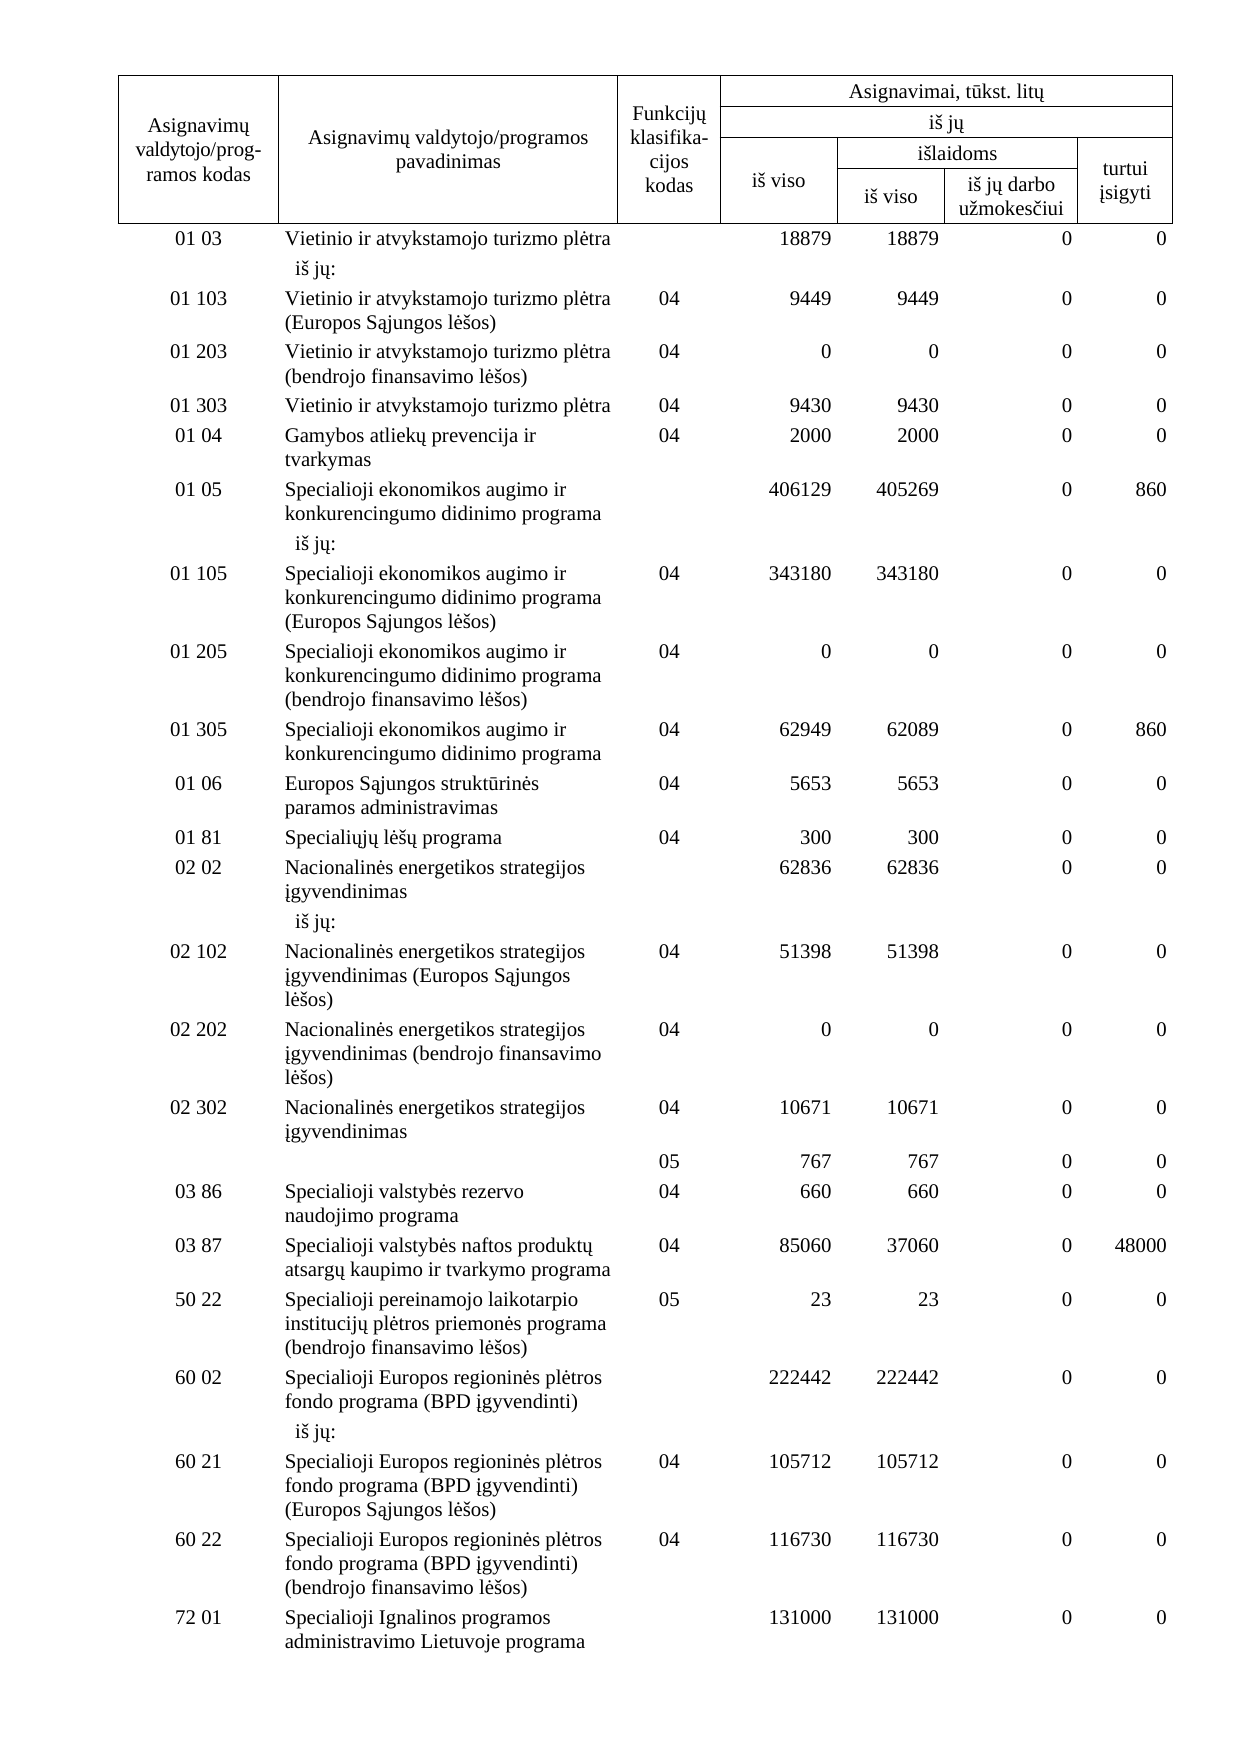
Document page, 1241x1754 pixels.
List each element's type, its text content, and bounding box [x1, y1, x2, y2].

table_cell 03 87 [118, 1230, 278, 1284]
table_cell 01 103 [118, 283, 278, 337]
table_cell 01 203 [118, 337, 278, 391]
table_cell 9430 [837, 391, 944, 420]
table_cell Vietinio ir atvykstamojo turizmo plėtra (Europos Sąjungos lėšos) [279, 283, 618, 337]
table_cell Nacionalinės energetikos strategijos įgyvendinimas (bendrojo finansavimo lėšos) [279, 1014, 618, 1092]
table_cell 01 303 [118, 391, 278, 420]
table_cell Specialioji valstybės rezervo naudojimo programa [279, 1176, 618, 1230]
table_cell Specialioji ekonomikos augimo ir konkurencingumo didinimo programa [279, 474, 618, 528]
table_cell 767 [720, 1146, 837, 1176]
table_cell 0 [945, 283, 1078, 337]
table_cell [720, 528, 837, 558]
table_cell [837, 528, 944, 558]
table_cell Nacionalinės energetikos strategijos įgyvendinimas [279, 1092, 618, 1146]
table_cell iš jų: [279, 528, 618, 558]
table_cell 50 22 [118, 1284, 278, 1362]
table_cell Specialioji Europos regioninės plėtros fondo programa (BPD įgyvendinti) [279, 1362, 618, 1416]
table_cell 04 [618, 558, 720, 636]
table_cell Vietinio ir atvykstamojo turizmo plėtra [279, 391, 618, 420]
table_cell 0 [945, 1362, 1078, 1416]
table_cell iš viso [721, 138, 837, 223]
table_cell 0 [1078, 283, 1172, 337]
table_cell 04 [618, 391, 720, 420]
table_cell 860 [1078, 474, 1172, 528]
table_cell 2000 [720, 420, 837, 474]
table_cell 0 [945, 558, 1078, 636]
table_cell 300 [720, 822, 837, 852]
table_cell 04 [618, 1014, 720, 1092]
table_cell 51398 [837, 936, 944, 1014]
table_cell [618, 528, 720, 558]
table_cell 0 [720, 636, 837, 714]
table_cell [118, 1416, 278, 1446]
table_cell 62949 [720, 714, 837, 768]
table_cell 01 305 [118, 714, 278, 768]
table_cell 01 81 [118, 822, 278, 852]
table_cell iš jų: [279, 253, 618, 283]
table_cell 04 [618, 936, 720, 1014]
table_cell 01 205 [118, 636, 278, 714]
table_cell 0 [1078, 768, 1172, 822]
table_cell 04 [618, 283, 720, 337]
table_cell 105712 [720, 1446, 837, 1524]
table_cell Specialioji valstybės naftos produktų atsargų kaupimo ir tvarkymo programa [279, 1230, 618, 1284]
table_cell 406129 [720, 474, 837, 528]
table_cell 04 [618, 420, 720, 474]
table_cell 0 [945, 768, 1078, 822]
table_cell 0 [945, 822, 1078, 852]
table_cell 10671 [837, 1092, 944, 1146]
table_cell 405269 [837, 474, 944, 528]
table_cell 0 [945, 420, 1078, 474]
table_cell 62089 [837, 714, 944, 768]
table_cell 0 [945, 1146, 1078, 1176]
table_cell 05 [618, 1284, 720, 1362]
table_cell 0 [837, 337, 944, 391]
table_cell 2000 [837, 420, 944, 474]
table_cell Specialiųjų lėšų programa [279, 822, 618, 852]
table_cell [618, 474, 720, 528]
table_cell 0 [1078, 391, 1172, 420]
table_cell 18879 [720, 224, 837, 253]
table_cell 02 202 [118, 1014, 278, 1092]
table_cell Nacionalinės energetikos strategijos įgyvendinimas [279, 852, 618, 906]
table_cell 0 [1078, 1602, 1172, 1656]
table_cell 0 [945, 852, 1078, 906]
table_cell 04 [618, 1092, 720, 1146]
table_cell 37060 [837, 1230, 944, 1284]
table_cell 0 [1078, 936, 1172, 1014]
table_cell 04 [618, 1230, 720, 1284]
table_header Asignavimai, tūkst. litų [721, 76, 1172, 106]
table_cell 5653 [720, 768, 837, 822]
table_cell [720, 906, 837, 936]
table_cell [837, 906, 944, 936]
table_cell 0 [1078, 558, 1172, 636]
table_cell 0 [720, 1014, 837, 1092]
table_cell [279, 1146, 618, 1176]
table_cell iš jų darbo užmokesčiui [945, 169, 1077, 223]
table_cell 02 102 [118, 936, 278, 1014]
table_cell 0 [945, 714, 1078, 768]
table_cell 04 [618, 714, 720, 768]
table_cell Specialioji pereinamojo laikotarpio institucijų plėtros priemonės programa (bendrojo finansavimo lėšos) [279, 1284, 618, 1362]
table_cell [118, 1146, 278, 1176]
table_cell [618, 253, 720, 283]
table_cell Specialioji ekonomikos augimo ir konkurencingumo didinimo programa (Europos Sąjungos lėšos) [279, 558, 618, 636]
table_header Funkcijų klasifika-cijos kodas [618, 76, 720, 223]
table_cell [945, 906, 1078, 936]
table_cell 0 [945, 474, 1078, 528]
table_cell 0 [945, 1602, 1078, 1656]
table_cell [618, 906, 720, 936]
table_cell 0 [945, 936, 1078, 1014]
table_cell 01 03 [118, 224, 278, 253]
table_cell 02 02 [118, 852, 278, 906]
table_cell [837, 1416, 944, 1446]
table_cell 0 [945, 636, 1078, 714]
table_cell 0 [945, 337, 1078, 391]
table_cell 10671 [720, 1092, 837, 1146]
table_cell 300 [837, 822, 944, 852]
table_cell 0 [945, 1284, 1078, 1362]
table_cell 860 [1078, 714, 1172, 768]
table_cell 0 [1078, 1362, 1172, 1416]
table_cell 48000 [1078, 1230, 1172, 1284]
table_cell [118, 528, 278, 558]
table_cell 0 [1078, 337, 1172, 391]
table_cell 72 01 [118, 1602, 278, 1656]
table_cell 116730 [837, 1524, 944, 1602]
table_cell Gamybos atliekų prevencija ir tvarkymas [279, 420, 618, 474]
table_cell Specialioji Ignalinos programos administravimo Lietuvoje programa [279, 1602, 618, 1656]
table_cell 0 [1078, 420, 1172, 474]
table_cell 04 [618, 636, 720, 714]
table_cell Nacionalinės energetikos strategijos įgyvendinimas (Europos Sąjungos lėšos) [279, 936, 618, 1014]
table_cell [618, 1362, 720, 1416]
table_cell 0 [1078, 1092, 1172, 1146]
table_cell [945, 1416, 1078, 1446]
table_cell [720, 1416, 837, 1446]
table_cell 5653 [837, 768, 944, 822]
table_cell 02 302 [118, 1092, 278, 1146]
table_cell 0 [720, 337, 837, 391]
table_cell 343180 [837, 558, 944, 636]
table_cell 04 [618, 822, 720, 852]
table_cell 0 [1078, 1176, 1172, 1230]
table_cell iš viso [838, 169, 944, 223]
table_cell [118, 253, 278, 283]
table_cell turtui įsigyti [1078, 138, 1172, 223]
table_cell 62836 [837, 852, 944, 906]
table_cell 105712 [837, 1446, 944, 1524]
table_cell 60 02 [118, 1362, 278, 1416]
table_header Asignavimų valdytojo/prog-ramos kodas [119, 76, 278, 223]
table_cell [720, 253, 837, 283]
table_cell [1078, 1416, 1172, 1446]
table_cell Specialioji Europos regioninės plėtros fondo programa (BPD įgyvendinti) (Europos Sąjungos lėšos) [279, 1446, 618, 1524]
table_cell Specialioji Europos regioninės plėtros fondo programa (BPD įgyvendinti) (bendrojo finansavimo lėšos) [279, 1524, 618, 1602]
table_cell 04 [618, 768, 720, 822]
table_cell 0 [837, 1014, 944, 1092]
table_cell iš jų [721, 107, 1172, 137]
table_cell 9449 [837, 283, 944, 337]
table_cell iš jų: [279, 906, 618, 936]
table_cell 04 [618, 1176, 720, 1230]
table_cell 0 [1078, 1146, 1172, 1176]
table_cell 0 [1078, 1446, 1172, 1524]
table_cell 04 [618, 1524, 720, 1602]
table_cell 0 [945, 1092, 1078, 1146]
table_cell 60 22 [118, 1524, 278, 1602]
table_cell 62836 [720, 852, 837, 906]
table_cell [618, 1602, 720, 1656]
table_cell [945, 253, 1078, 283]
table_cell 0 [945, 224, 1078, 253]
table_cell 767 [837, 1146, 944, 1176]
table_cell 0 [945, 1014, 1078, 1092]
table_cell 0 [1078, 852, 1172, 906]
table_cell 05 [618, 1146, 720, 1176]
table_cell 116730 [720, 1524, 837, 1602]
table_cell [118, 906, 278, 936]
table_cell 0 [1078, 1284, 1172, 1362]
table_cell [837, 253, 944, 283]
table_cell 85060 [720, 1230, 837, 1284]
table_cell 04 [618, 337, 720, 391]
table_cell 0 [1078, 224, 1172, 253]
table_cell [1078, 906, 1172, 936]
table_cell [618, 1416, 720, 1446]
table_cell 131000 [720, 1602, 837, 1656]
table_cell 131000 [837, 1602, 944, 1656]
table_cell 0 [945, 1230, 1078, 1284]
table_cell 04 [618, 1446, 720, 1524]
table_cell 0 [1078, 1524, 1172, 1602]
table_cell 18879 [837, 224, 944, 253]
table_cell Specialioji ekonomikos augimo ir konkurencingumo didinimo programa [279, 714, 618, 768]
table_cell 222442 [837, 1362, 944, 1416]
table_cell 0 [945, 1524, 1078, 1602]
table_cell 9449 [720, 283, 837, 337]
table_cell 0 [945, 1446, 1078, 1524]
table_cell 660 [837, 1176, 944, 1230]
table_cell 343180 [720, 558, 837, 636]
table_cell 0 [945, 1176, 1078, 1230]
table_cell 660 [720, 1176, 837, 1230]
table_cell 23 [720, 1284, 837, 1362]
table_cell 222442 [720, 1362, 837, 1416]
table_cell [1078, 253, 1172, 283]
table_cell [945, 528, 1078, 558]
table_cell 01 04 [118, 420, 278, 474]
table_cell 9430 [720, 391, 837, 420]
table_cell 0 [1078, 1014, 1172, 1092]
table_cell 01 05 [118, 474, 278, 528]
table_cell [1078, 528, 1172, 558]
table_cell [618, 224, 720, 253]
table_cell 0 [945, 391, 1078, 420]
table_cell 01 105 [118, 558, 278, 636]
table_cell 03 86 [118, 1176, 278, 1230]
table_cell Vietinio ir atvykstamojo turizmo plėtra (bendrojo finansavimo lėšos) [279, 337, 618, 391]
table_cell Specialioji ekonomikos augimo ir konkurencingumo didinimo programa (bendrojo finansavimo lėšos) [279, 636, 618, 714]
table_cell 23 [837, 1284, 944, 1362]
table_cell [618, 852, 720, 906]
table_header Asignavimų valdytojo/programos pavadinimas [279, 76, 617, 223]
table_cell 0 [837, 636, 944, 714]
table_cell Vietinio ir atvykstamojo turizmo plėtra [279, 224, 618, 253]
table_cell 01 06 [118, 768, 278, 822]
table_cell 0 [1078, 822, 1172, 852]
table_cell išlaidoms [838, 138, 1077, 168]
table_cell 0 [1078, 636, 1172, 714]
table_cell Europos Sąjungos struktūrinės paramos administravimas [279, 768, 618, 822]
table_cell 60 21 [118, 1446, 278, 1524]
table_cell 51398 [720, 936, 837, 1014]
table_cell iš jų: [279, 1416, 618, 1446]
